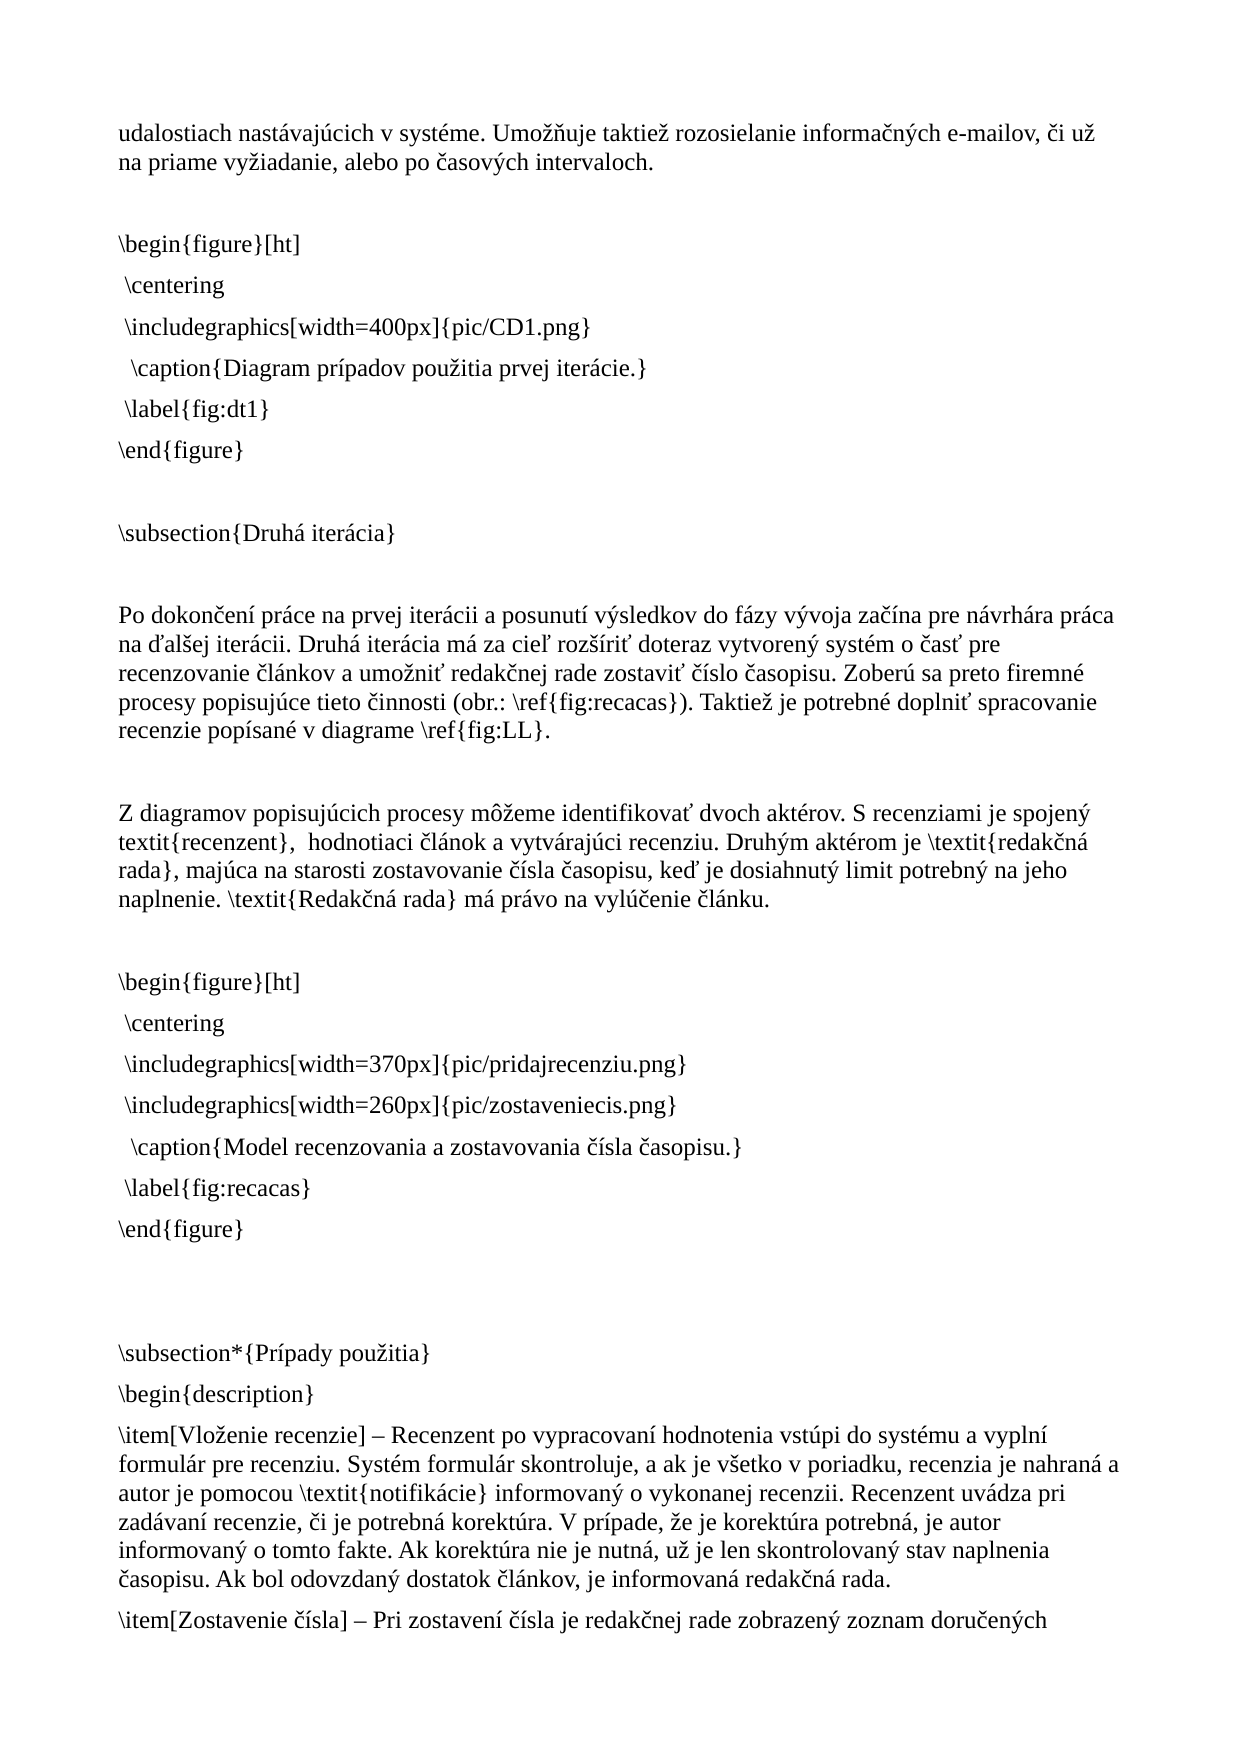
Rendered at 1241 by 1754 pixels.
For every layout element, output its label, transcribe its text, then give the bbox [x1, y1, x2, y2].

text \item[Zostavenie čísla] – Pri zostavení čísla je redakčnej rade zobrazený zoznam doručených [118, 1606, 1119, 1634]
text \centering [118, 271, 1119, 299]
text \caption{Model recenzovania a zostavovania čísla časopisu.} [118, 1132, 1119, 1161]
text \label{fig:recacas} [118, 1173, 1119, 1202]
text \end{figure} [118, 436, 1119, 464]
text Z diagramov popisujúcich procesy môžeme identifikovať dvoch aktérov. S recenziami je spojený textit{recenzent}, hodnotiaci článok a vytvárajúci recenziu. Druhým aktérom je \textit{redakčná rada}, majúca na starosti zostavovanie čísla časopisu, keď je dosiahnutý limit potrebný na jeho naplnenie. \textit{Redakčná rada} má právo na vylúčenie článku. [118, 798, 1119, 913]
text \subsection{Druhá iterácia} [118, 518, 1119, 547]
text \includegraphics[width=260px]{pic/zostaveniecis.png} [118, 1091, 1119, 1119]
text \item[Vloženie recenzie] – Recenzent po vypracovaní hodnotenia vstúpi do systému a vyplní formulár pre recenziu. Systém formulár skontroluje, a ak je všetko v poriadku, recenzia je nahraná a autor je pomocou \textit{notifikácie} informovaný o vykonanej recenzii. Recenzent uvádza pri zadávaní recenzie, či je potrebná korektúra. V prípade, že je korektúra potrebná, je autor informovaný o tomto fakte. Ak korektúra nie je nutná, už je len skontrolovaný stav naplnenia časopisu. Ak bol odovzdaný dostatok článkov, je informovaná redakčná rada. [118, 1421, 1119, 1593]
text \includegraphics[width=370px]{pic/pridajrecenziu.png} [118, 1049, 1119, 1078]
text \begin{figure}[ht] [118, 967, 1119, 996]
text \caption{Diagram prípadov použitia prvej iterácie.} [118, 353, 1119, 382]
text \end{figure} [118, 1214, 1119, 1243]
text Po dokončení práce na prvej iterácii a posunutí výsledkov do fázy vývoja začína pre návrhára práca na ďalšej iterácii. Druhá iterácia má za cieľ rozšíriť doteraz vytvorený systém o časť pre recenzovanie článkov a umožniť redakčnej rade zostaviť číslo časopisu. Zoberú sa preto firemné procesy popisujúce tieto činnosti (obr.: \ref{fig:recacas}). Taktiež je potrebné doplniť spracovanie recenzie popísané v diagrame \ref{fig:LL}. [118, 601, 1119, 744]
text \begin{figure}[ht] [118, 229, 1119, 258]
text \label{fig:dt1} [118, 394, 1119, 423]
text \subsection*{Prípady použitia} [118, 1338, 1119, 1367]
text \includegraphics[width=400px]{pic/CD1.png} [118, 312, 1119, 341]
text \centering [118, 1008, 1119, 1037]
text \begin{description} [118, 1379, 1119, 1408]
text udalostiach nastávajúcich v systéme. Umožňuje taktiež rozosielanie informačných e-mailov, či už na priame vyžiadanie, alebo po časových intervaloch. [118, 118, 1119, 176]
